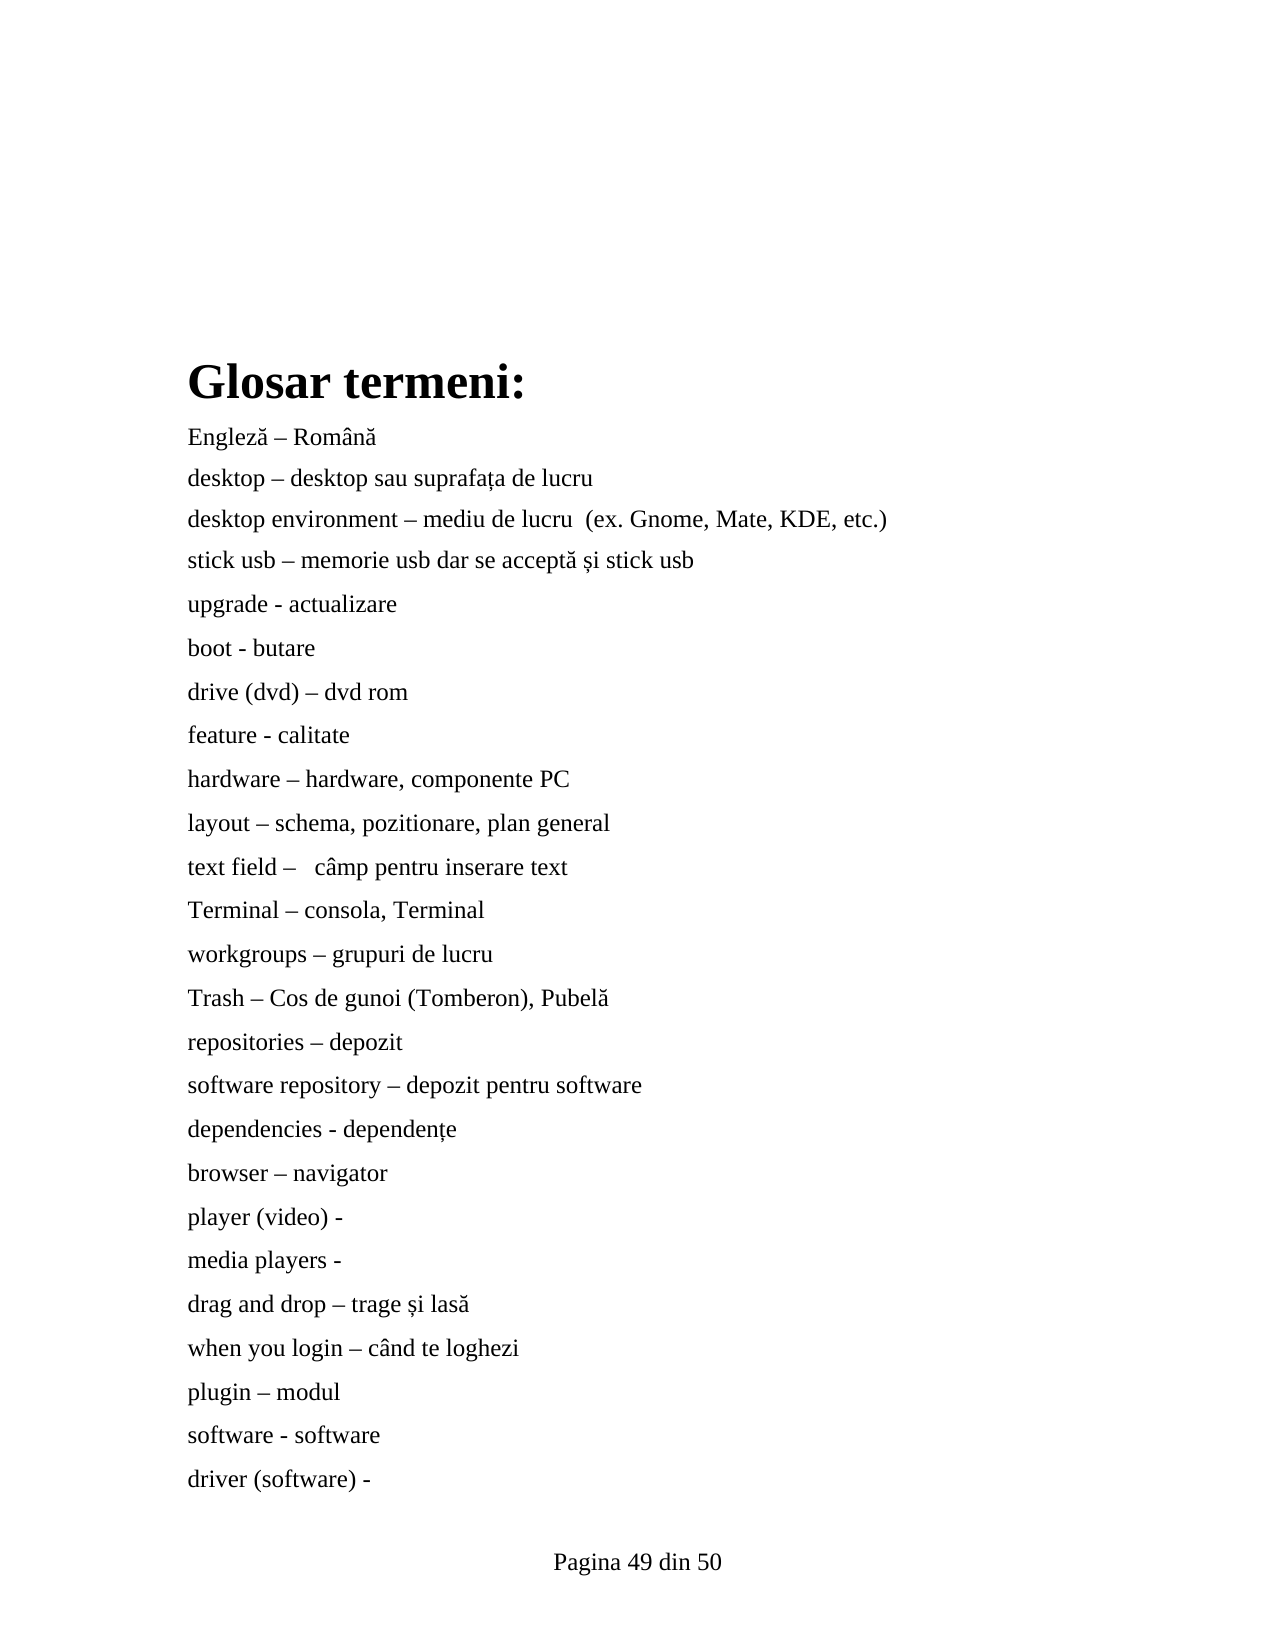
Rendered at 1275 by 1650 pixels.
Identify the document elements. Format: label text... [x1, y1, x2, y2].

text stick usb – memorie usb dar se acceptă și stick usb [187, 545, 1087, 574]
list player (video) - [187, 1202, 1087, 1230]
text desktop environment – mediu de lucru (ex. Gnome, Mate, KDE, etc.) [187, 504, 1087, 533]
list boot - butare [187, 633, 1087, 662]
text desktop – desktop sau suprafața de lucru [187, 463, 1087, 492]
list driver (software) - [187, 1464, 1087, 1493]
list repositories – depozit [187, 1027, 1087, 1055]
list Terminal – consola, Terminal [187, 895, 1087, 924]
text Engleză – Română [187, 422, 1087, 450]
list upgrade - actualizare [187, 589, 1087, 618]
list when you login – când te loghezi [187, 1333, 1087, 1362]
list software repository – depozit pentru software [187, 1070, 1087, 1099]
list Trash – Cos de gunoi (Tomberon), Pubelă [187, 983, 1087, 1012]
list software - software [187, 1420, 1087, 1449]
list drag and drop – trage și lasă [187, 1289, 1087, 1318]
list dependencies - dependențe [187, 1114, 1087, 1143]
subtitle Glosar termeni: [187, 352, 1087, 409]
list drive (dvd) – dvd rom [187, 677, 1087, 705]
list feature - calitate [187, 720, 1087, 749]
list browser – navigator [187, 1158, 1087, 1187]
list hardware – hardware, componente PC [187, 764, 1087, 793]
list layout – schema, pozitionare, plan general [187, 808, 1087, 837]
list plugin – modul [187, 1377, 1087, 1405]
list media players - [187, 1245, 1087, 1274]
list text field – câmp pentru inserare text [187, 852, 1087, 880]
list workgroups – grupuri de lucru [187, 939, 1087, 968]
